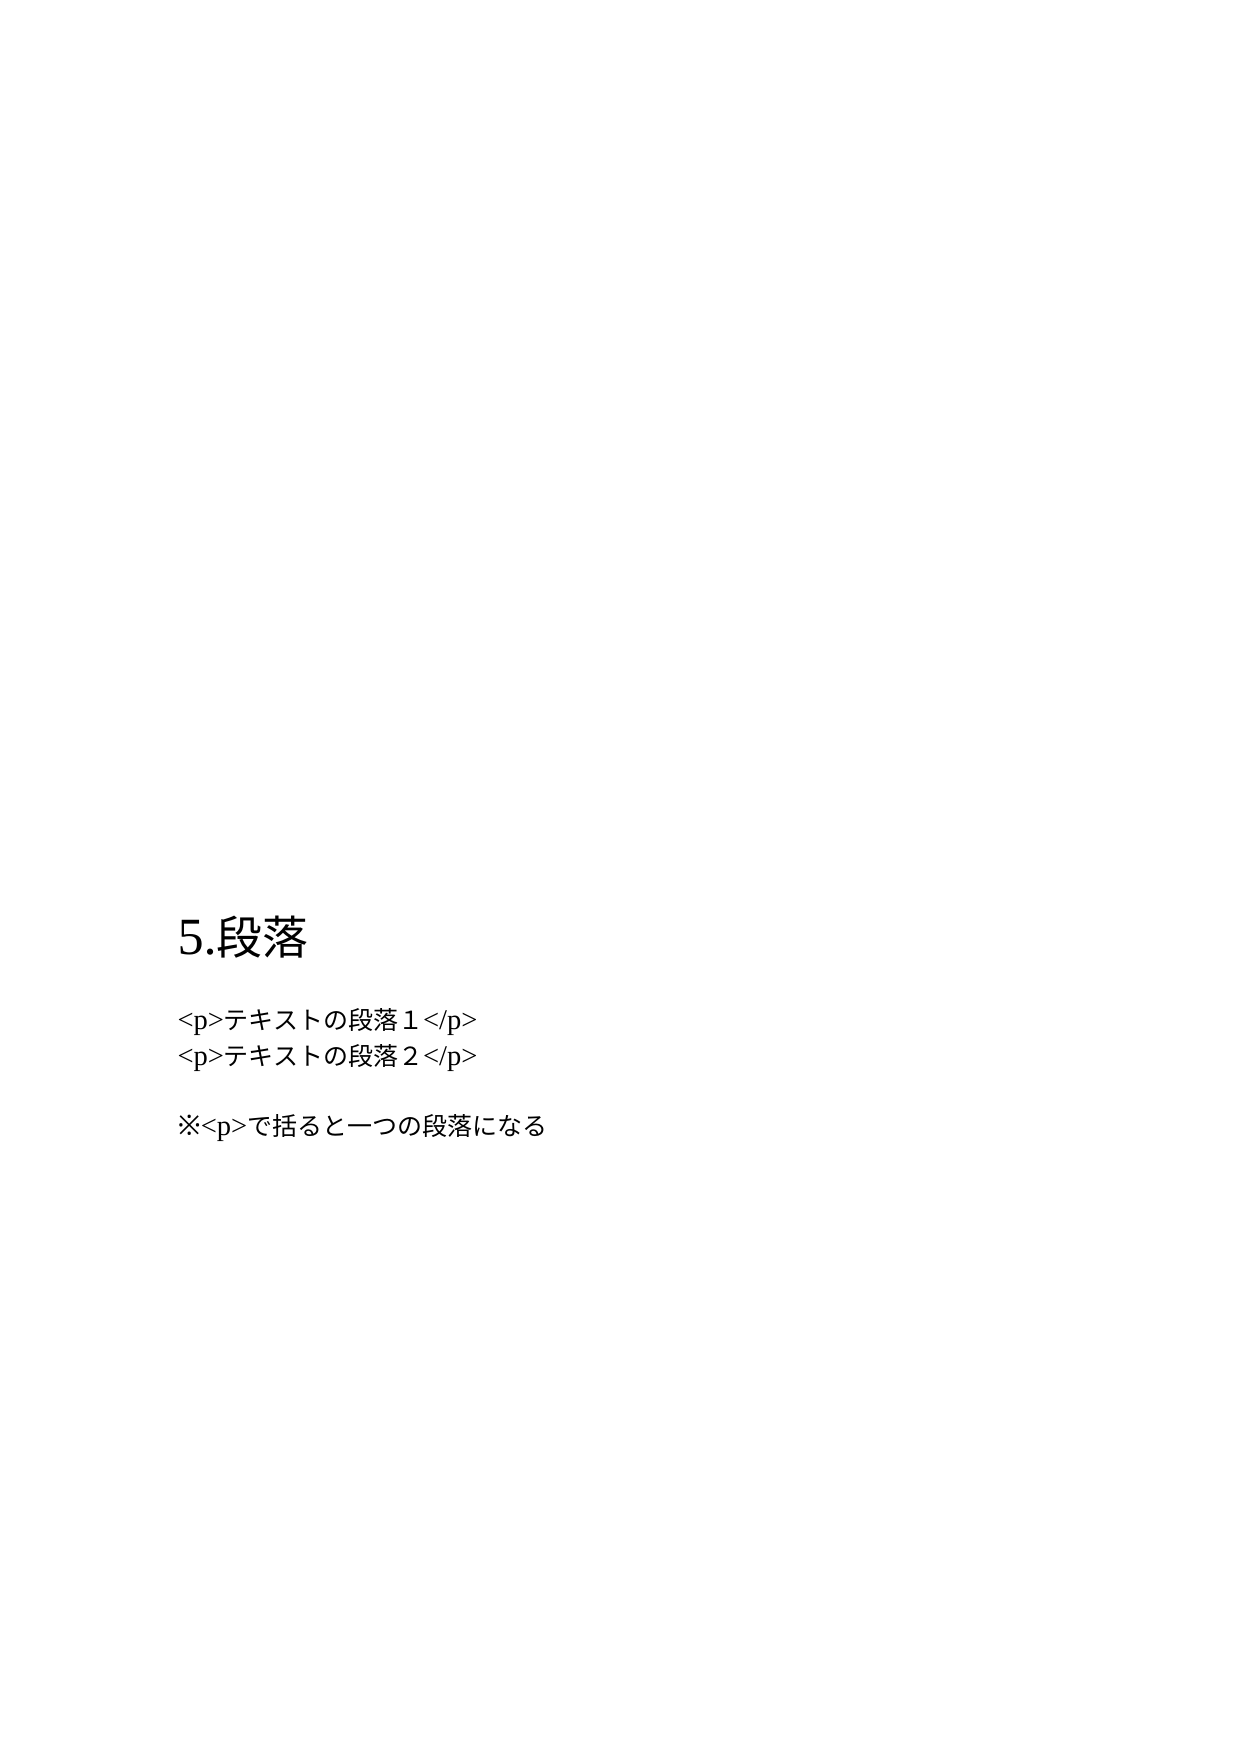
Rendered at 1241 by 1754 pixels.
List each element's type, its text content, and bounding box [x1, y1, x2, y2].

text <p>テキストの段落２</p> [177, 1037, 1063, 1073]
text 5.段落 [177, 901, 1063, 968]
text <p>テキストの段落１</p> [177, 1001, 1063, 1037]
text ※<p>で括ると一つの段落になる [177, 1106, 1063, 1142]
